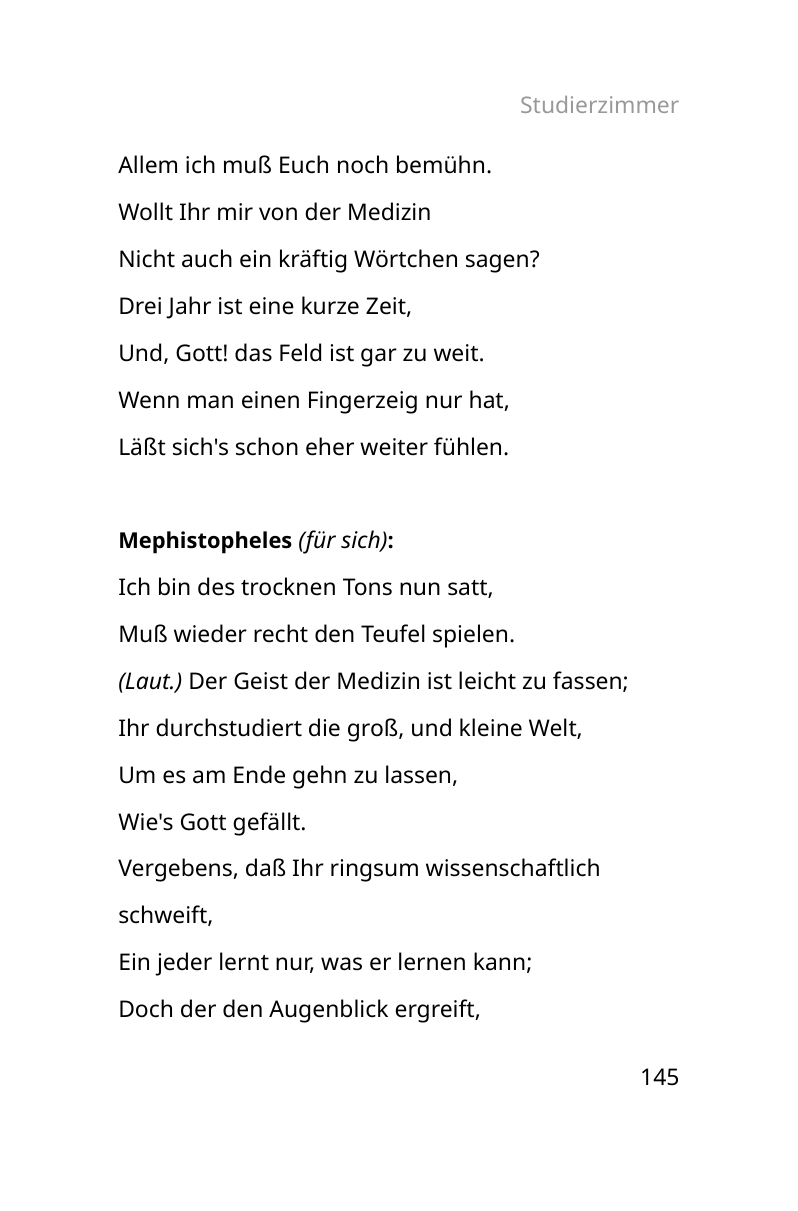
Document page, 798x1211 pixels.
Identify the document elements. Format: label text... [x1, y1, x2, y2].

text Mephistopheles (für sich): Ich bin des trocknen Tons nun satt, Muß wieder recht den Teufel spielen. (Laut.) Der Geist der Medizin ist leicht zu fassen; Ihr durchstudiert die groß, und kleine Welt, Um es am Ende gehn zu lassen, Wie's Gott gefällt. Vergebens, daß Ihr ringsum wissenschaftlich schweift, Ein jeder lernt nur, was er lernen kann; Doch der den Augenblick ergreift, [118, 495, 679, 1024]
text Allem ich muß Euch noch bemühn. Wollt Ihr mir von der Medizin Nicht auch ein kräftig Wörtchen sagen? Drei Jahr ist eine kurze Zeit, Und, Gott! das Feld ist gar zu weit. Wenn man einen Fingerzeig nur hat, Läßt sich's schon eher weiter fühlen. [118, 149, 679, 462]
